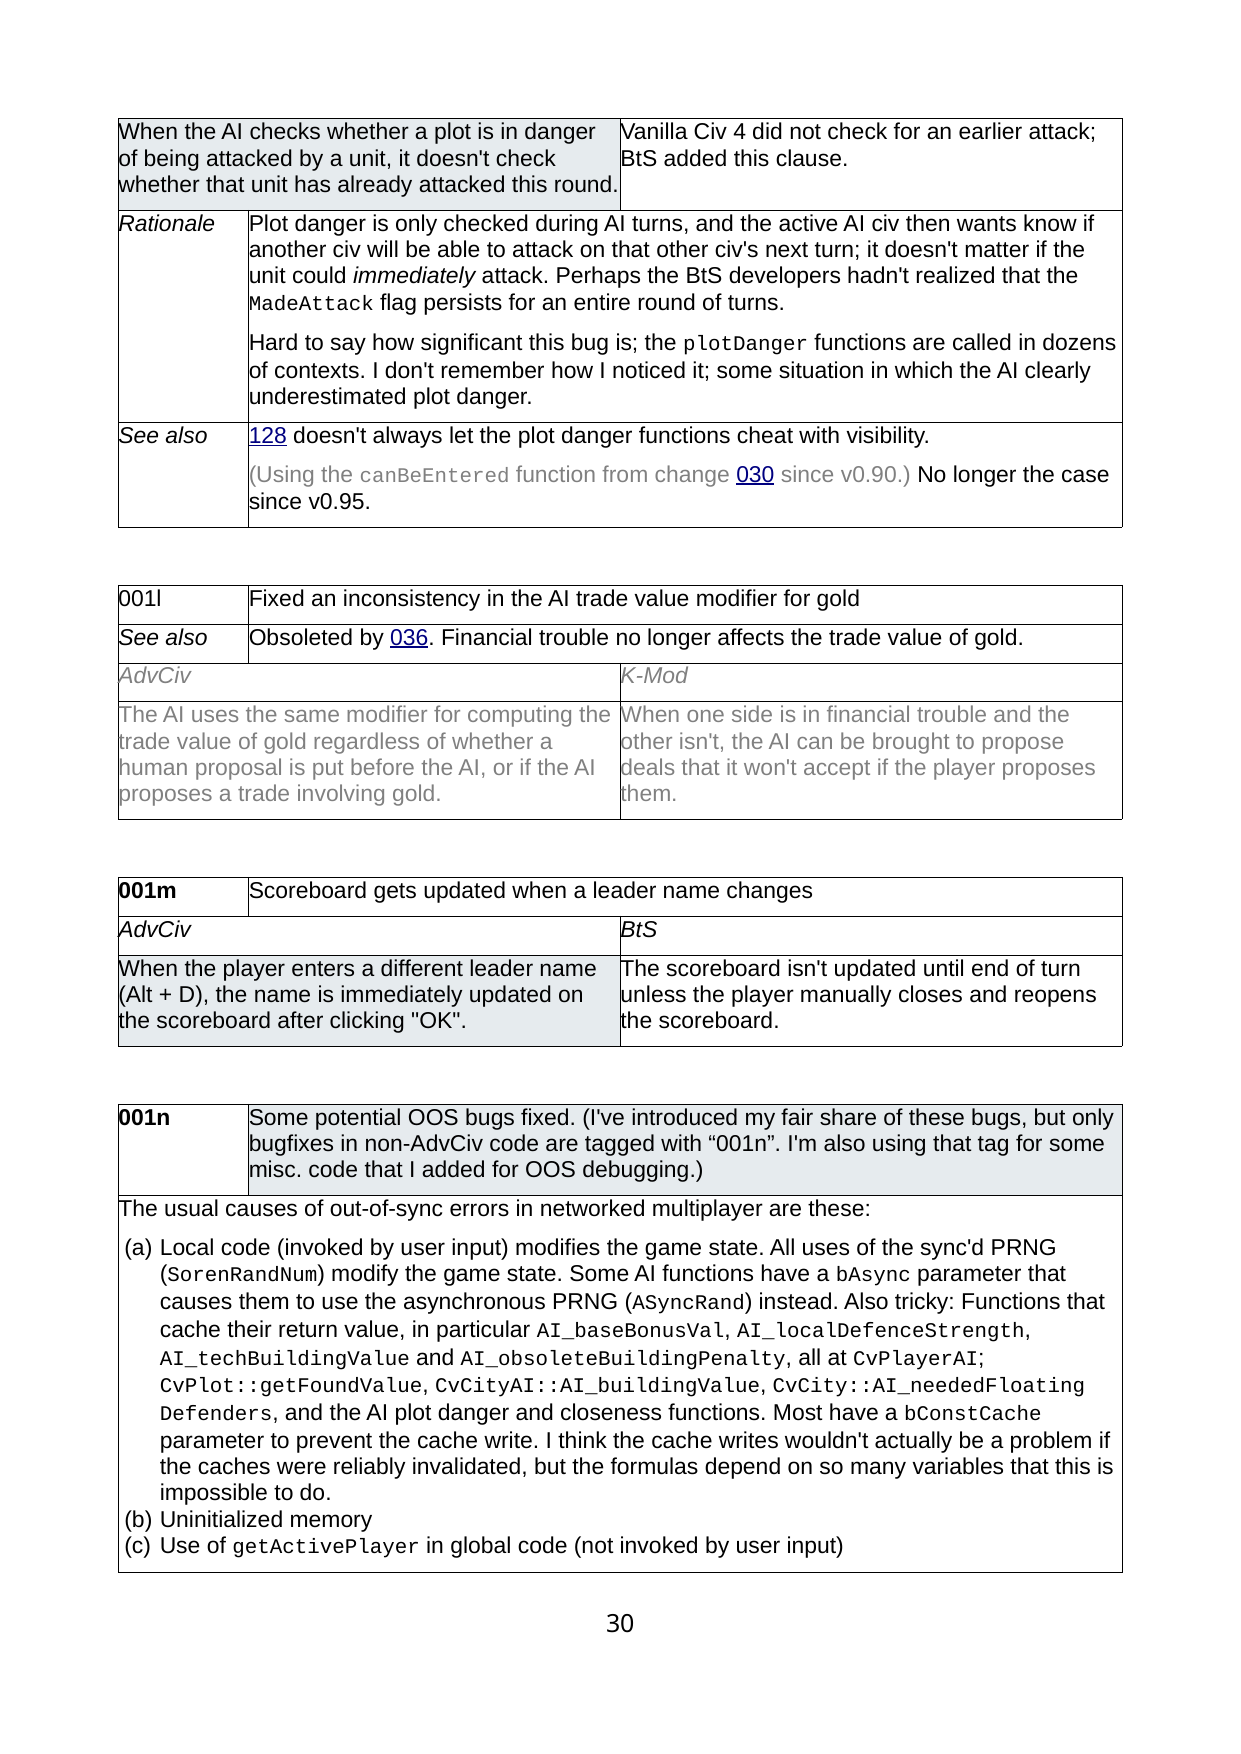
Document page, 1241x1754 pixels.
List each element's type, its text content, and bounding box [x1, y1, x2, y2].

table_cell K-Mod [621, 664, 1122, 701]
table_cell See also [119, 423, 248, 527]
table_cell AdvCiv [119, 664, 620, 701]
table_header Scoreboard gets updated when a leader name changes [249, 878, 1122, 916]
table_header 001l [119, 586, 248, 623]
table_cell The AI uses the same modifier for computing the trade value of gold regardless of whether a human proposal is put before the AI, or if the AI proposes a trade involving gold. [119, 702, 620, 819]
table_cell When one side is in financial trouble and the other isn't, the AI can be brought to propose deals that it won't accept if the player proposes them. [621, 702, 1122, 819]
table_header Fixed an inconsistency in the AI trade value modifier for gold [249, 586, 1122, 623]
table_cell The usual causes of out-of-sync errors in networked multiplayer are these: Local code (invoked by user input) modifies the game state. All uses of the sync'd PRNG (SorenRandNum) modify the game state. Some AI functions have a bAsync parameter that causes them to use the asynchronous PRNG (ASyncRand) instead. Also tricky: Functions that cache their return value, in particular AI_baseBonusVal, AI_localDefenceStrength, AI_techBuildingValue and AI_obsoleteBuildingPenalty, all at CvPlayerAI; CvPlot::getFoundValue, CvCityAI::AI_buildingValue, CvCity::AI_neededFloating Defenders, and the AI plot danger and closeness functions. Most have a bConstCache parameter to prevent the cache write. I think the cache writes wouldn't actually be a problem if the caches were reliably invalidated, but the formulas depend on so many variables that this is impossible to do. Uninitialized memory Use of getActivePlayer in global code (not invoked by user input) [119, 1196, 1122, 1572]
table_header Some potential OOS bugs fixed. (I've introduced my fair share of these bugs, but only bugfixes in non-AdvCiv code are tagged with “001n”. I'm also using that tag for some misc. code that I added for OOS debugging.) [249, 1105, 1122, 1195]
table_header 001n [119, 1105, 248, 1195]
table_cell When the player enters a different leader name (Alt + D), the name is immediately updated on the scoreboard after clicking "OK". [119, 956, 620, 1046]
table_cell 128 doesn't always let the plot danger functions cheat with visibility. (Using the canBeEntered function from change 030 since v0.90.) No longer the case since v0.95. [249, 423, 1122, 527]
table_cell BtS [621, 917, 1122, 954]
table_cell Plot danger is only checked during AI turns, and the active AI civ then wants know if another civ will be able to attack on that other civ's next turn; it doesn't matter if the unit could immediately attack. Perhaps the BtS developers hadn't realized that the MadeAttack flag persists for an entire round of turns. Hard to say how significant this bug is; the plotDanger functions are called in dozens of contexts. I don't remember how I noticed it; some situation in which the AI clearly underestimated plot danger. [249, 211, 1122, 422]
table_header 001m [119, 878, 248, 916]
table_cell When the AI checks whether a plot is in danger of being attacked by a unit, it doesn't check whether that unit has already attacked this round. [119, 119, 620, 210]
table_cell The scoreboard isn't updated until end of turn unless the player manually closes and reopens the scoreboard. [621, 956, 1122, 1046]
table_cell See also [119, 625, 248, 662]
table_cell Vanilla Civ 4 did not check for an earlier attack; BtS added this clause. [621, 119, 1122, 210]
table_cell AdvCiv [119, 917, 620, 954]
table_cell Rationale [119, 211, 248, 422]
table_cell Obsoleted by 036. Financial trouble no longer affects the trade value of gold. [249, 625, 1122, 662]
